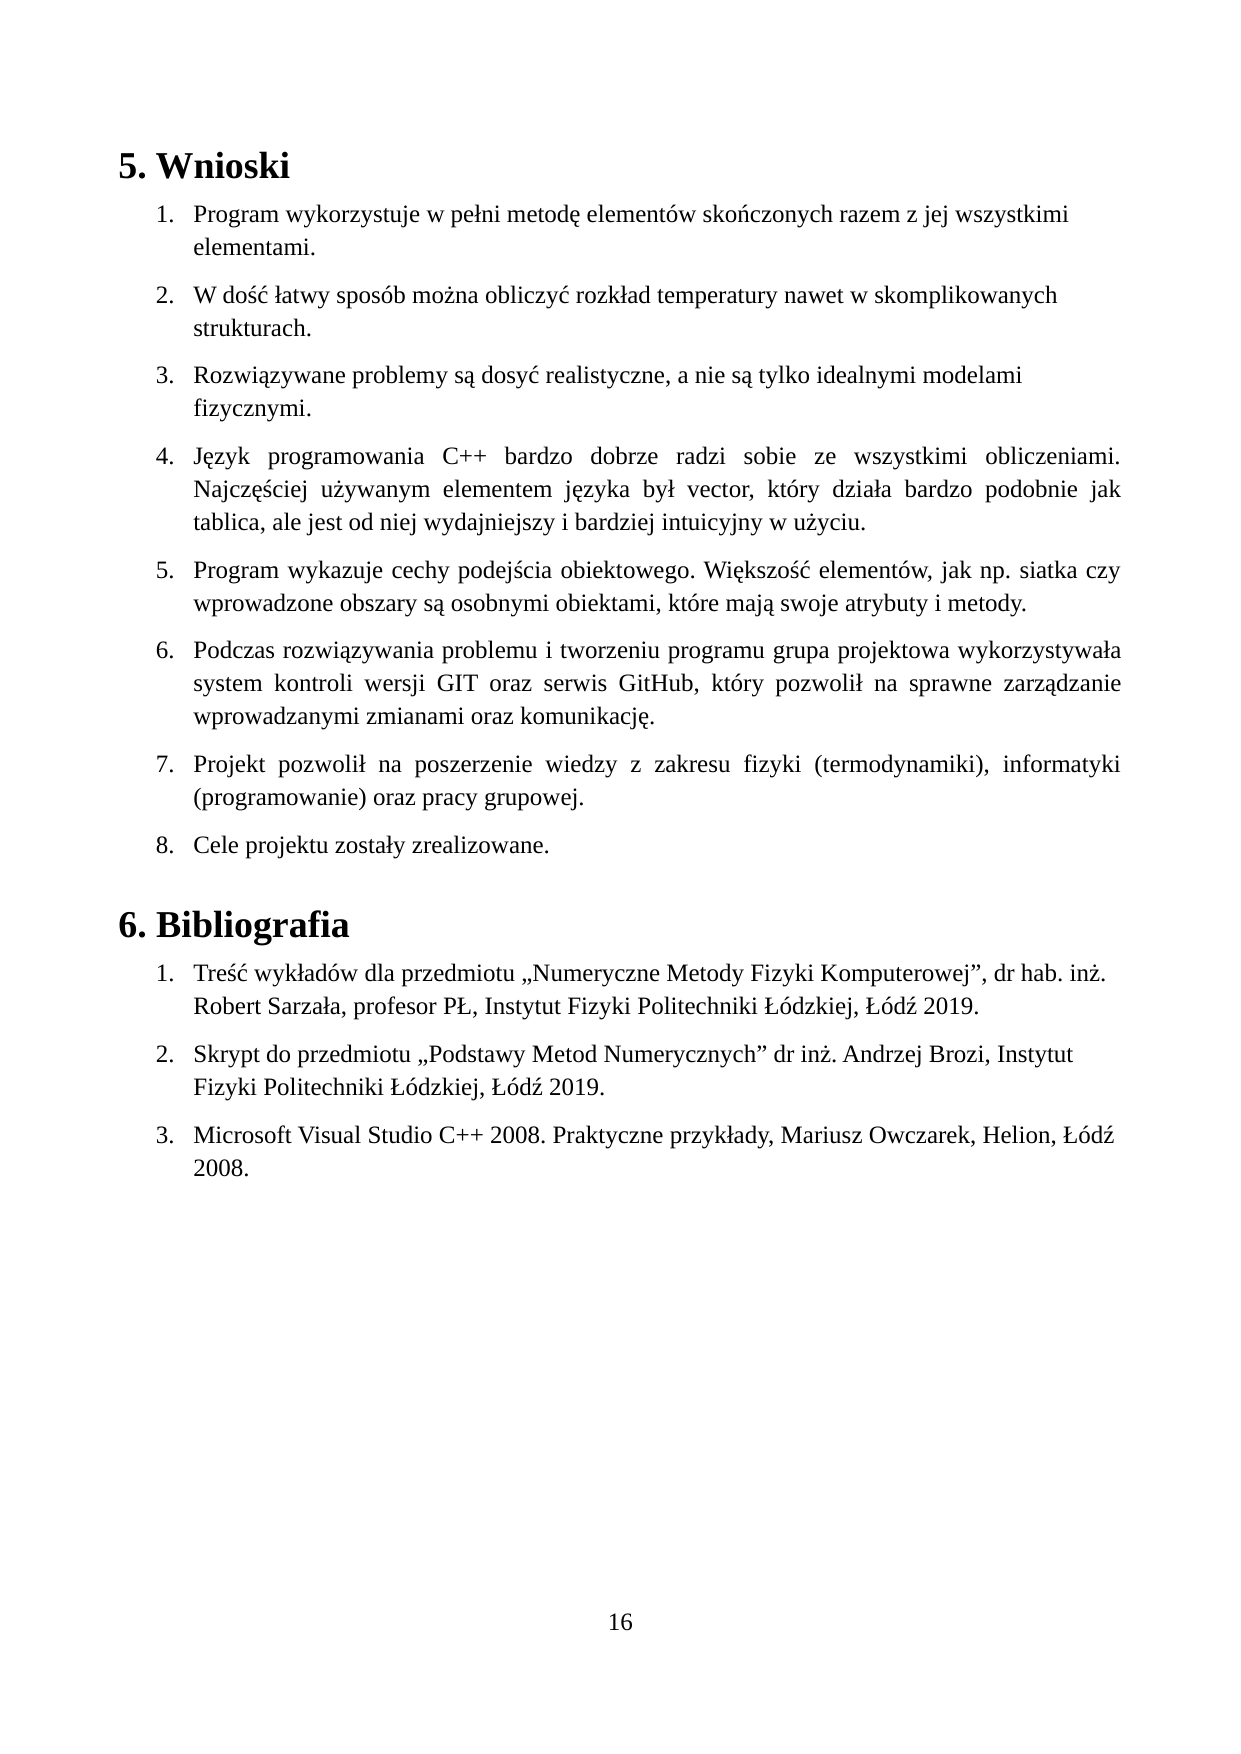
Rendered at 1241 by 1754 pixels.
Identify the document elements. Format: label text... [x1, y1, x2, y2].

list Podczas rozwiązywania problemu i tworzeniu programu grupa projektowa wykorzystywała system kontroli wersji GIT oraz serwis GitHub, który pozwolił na sprawne zarządzanie wprowadzanymi zmianami oraz komunikację. [156, 635, 1122, 730]
list Skrypt do przedmiotu „Podstawy Metod Numerycznych” dr inż. Andrzej Brozi, Instytut Fizyki Politechniki Łódzkiej, Łódź 2019. [156, 1039, 1122, 1101]
subtitle 6. Bibliografia [118, 902, 1122, 946]
list Język programowania C++ bardzo dobrze radzi sobie ze wszystkimi obliczeniami. Najczęściej używanym elementem języka był vector, który działa bardzo podobnie jak tablica, ale jest od niej wydajniejszy i bardziej intuicyjny w użyciu. [156, 441, 1122, 536]
list Rozwiązywane problemy są dosyć realistyczne, a nie są tylko idealnymi modelami fizycznymi. [156, 361, 1122, 422]
list W dość łatwy sposób można obliczyć rozkład temperatury nawet w skomplikowanych strukturach. [156, 280, 1122, 342]
list Projekt pozwolił na poszerzenie wiedzy z zakresu fizyki (termodynamiki), informatyki (programowanie) oraz pracy grupowej. [156, 749, 1122, 811]
list Cele projektu zostały zrealizowane. [156, 830, 1122, 858]
list Treść wykładów dla przedmiotu „Numeryczne Metody Fizyki Komputerowej”, dr hab. inż. Robert Sarzała, profesor PŁ, Instytut Fizyki Politechniki Łódzkiej, Łódź 2019. [156, 958, 1122, 1020]
list Program wykazuje cechy podejścia obiektowego. Większość elementów, jak np. siatka czy wprowadzone obszary są osobnymi obiektami, które mają swoje atrybuty i metody. [156, 555, 1122, 617]
list Microsoft Visual Studio C++ 2008. Praktyczne przykłady, Mariusz Owczarek, Helion, Łódź 2008. [156, 1120, 1122, 1181]
list Program wykorzystuje w pełni metodę elementów skończonych razem z jej wszystkimi elementami. [156, 199, 1122, 261]
subtitle 5. Wnioski [118, 143, 1122, 187]
